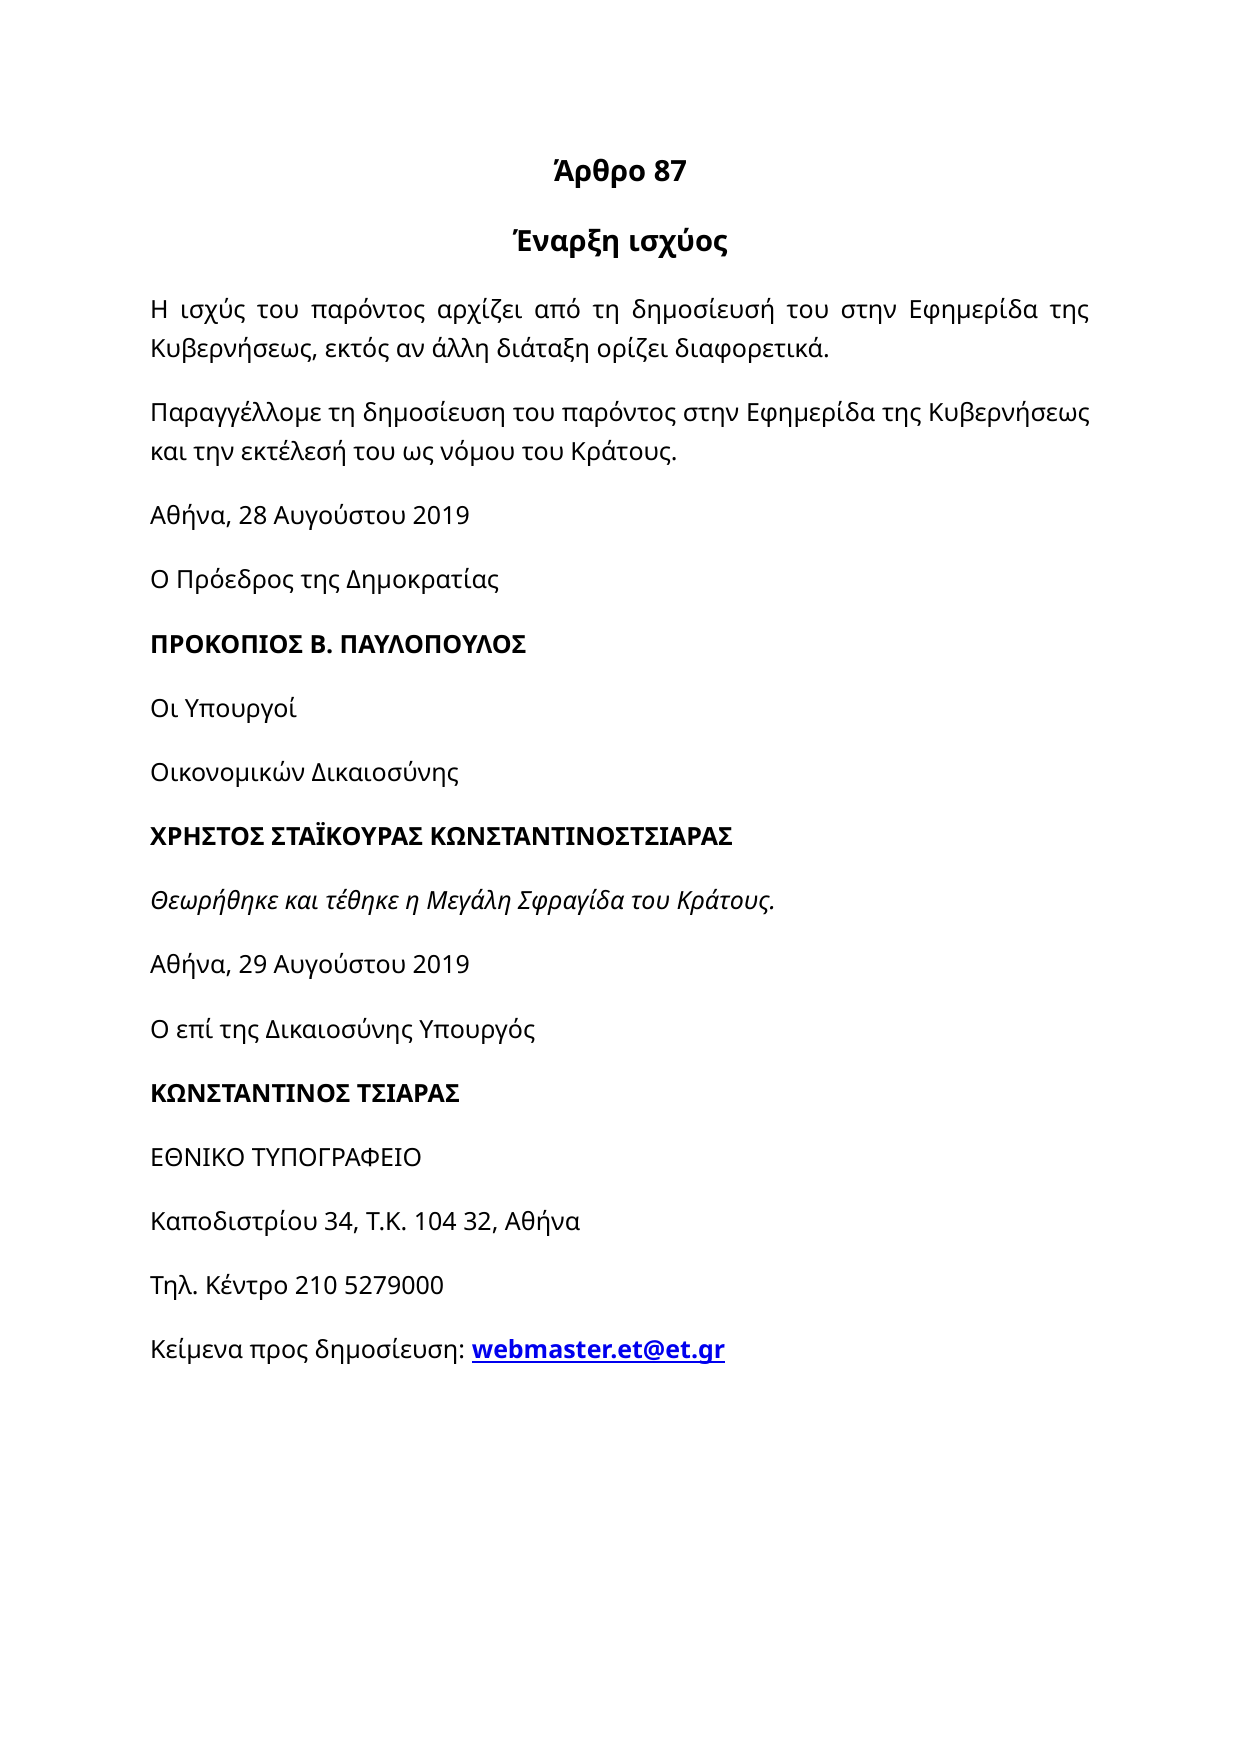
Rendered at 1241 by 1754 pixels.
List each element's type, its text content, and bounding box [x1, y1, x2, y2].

text Ο επί της Δικαιοσύνης Υπουργός [150, 1011, 1090, 1045]
text Παραγγέλλομε τη δημοσίευση του παρόντος στην Εφημερίδα της Κυβερνήσεως και την εκτέλεσή του ως νόμου του Κράτους. [150, 394, 1090, 468]
text Καποδιστρίου 34, Τ.Κ. 104 32, Αθήνα [150, 1204, 1090, 1238]
text Η ισχύς του παρόντος αρχίζει από τη δημοσίευσή του στην Εφημερίδα της Κυβερνήσεως, εκτός αν άλλη διάταξη ορίζει διαφορετικά. [150, 291, 1090, 364]
text ΧΡΗΣΤΟΣ ΣΤΑΪΚΟΥΡΑΣ ΚΩΝΣΤΑΝΤΙΝΟΣΤΣΙΑΡΑΣ [150, 819, 1090, 853]
text Τηλ. Κέντρο 210 5279000 [150, 1268, 1090, 1302]
text ΚΩΝΣΤΑΝΤΙΝΟΣ ΤΣΙΑΡΑΣ [150, 1075, 1090, 1109]
text Αθήνα, 29 Αυγούστου 2019 [150, 947, 1090, 981]
text ΕΘΝΙΚΟ ΤΥΠΟΓΡΑΦΕΙΟ [150, 1139, 1090, 1174]
text Κείμενα προς δημοσίευση: webmaster.et@et.gr [150, 1332, 1090, 1366]
text Οικονομικών Δικαιοσύνης [150, 754, 1090, 789]
text ΠΡΟΚΟΠΙΟΣ Β. ΠΑΥΛΟΠΟΥΛΟΣ [150, 626, 1090, 660]
text Ο Πρόεδρος της Δημοκρατίας [150, 562, 1090, 596]
text Οι Υπουργοί [150, 690, 1090, 724]
text Αθήνα, 28 Αυγούστου 2019 [150, 498, 1090, 532]
subtitle Έναρξη ισχύος [150, 221, 1090, 260]
subtitle Άρθρο 87 [150, 150, 1090, 190]
text Θεωρήθηκε και τέθηκε η Μεγάλη Σφραγίδα του Κράτους. [150, 883, 1090, 917]
